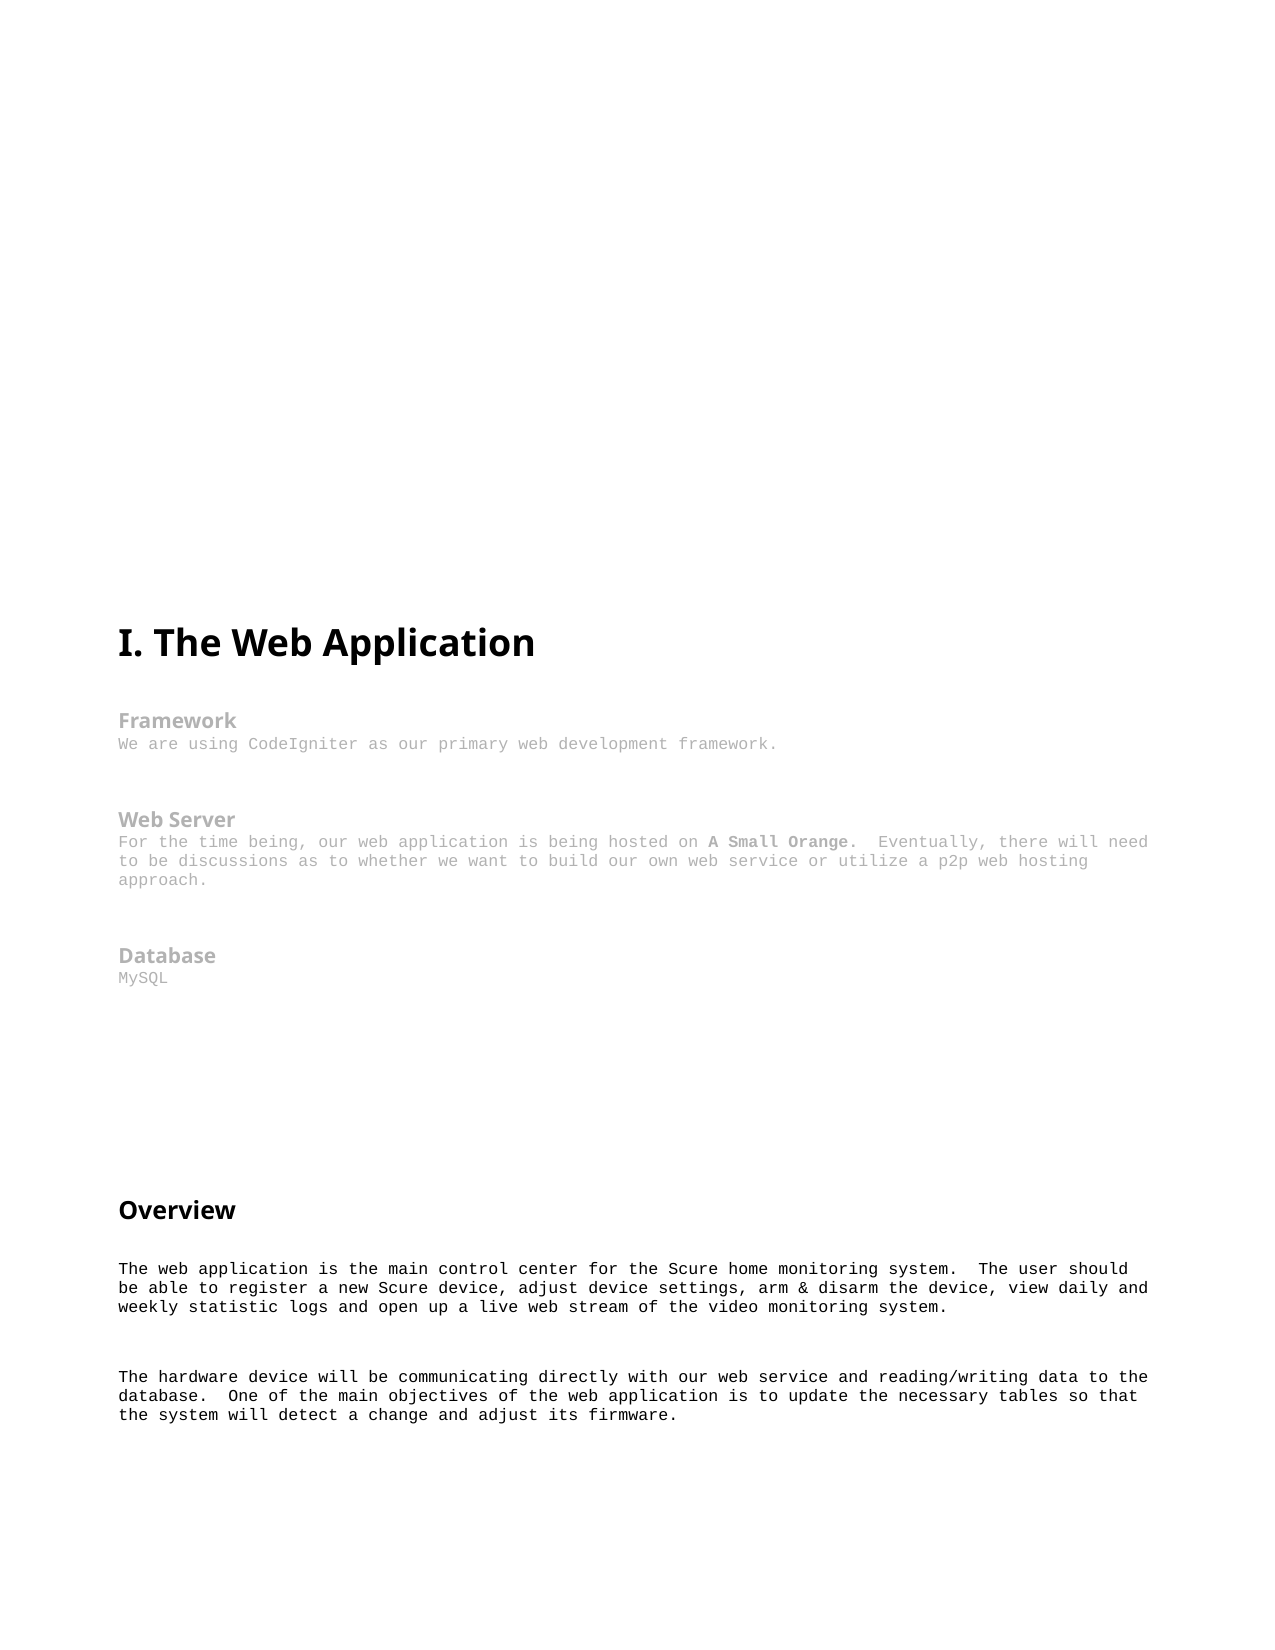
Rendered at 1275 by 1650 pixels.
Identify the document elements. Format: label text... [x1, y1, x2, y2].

text The web application is the main control center for the Scure home monitoring system. The user should be able to register a new Scure device, adjust device settings, arm & disarm the device, view daily and weekly statistic logs and open up a live web stream of the video monitoring system. [118, 1261, 1157, 1317]
text For the time being, our web application is being hosted on A Small Orange. Eventually, there will need to be discussions as to whether we want to build our own web service or utilize a p2p web hosting approach. [118, 834, 1157, 890]
text Framework [118, 701, 1157, 735]
text MySQL [118, 970, 1157, 988]
text Web Server [118, 805, 1157, 834]
text Database [118, 941, 1157, 970]
text The hardware device will be communicating directly with our web service and reading/writing data to the database. One of the main objectives of the web application is to update the necessary tables so that the system will detect a change and adjust its firmware. [118, 1368, 1157, 1425]
text Overview [118, 1193, 1157, 1227]
text We are using CodeIgniter as our primary web development framework. [118, 735, 1157, 754]
text I. The Web Application [118, 616, 1157, 667]
